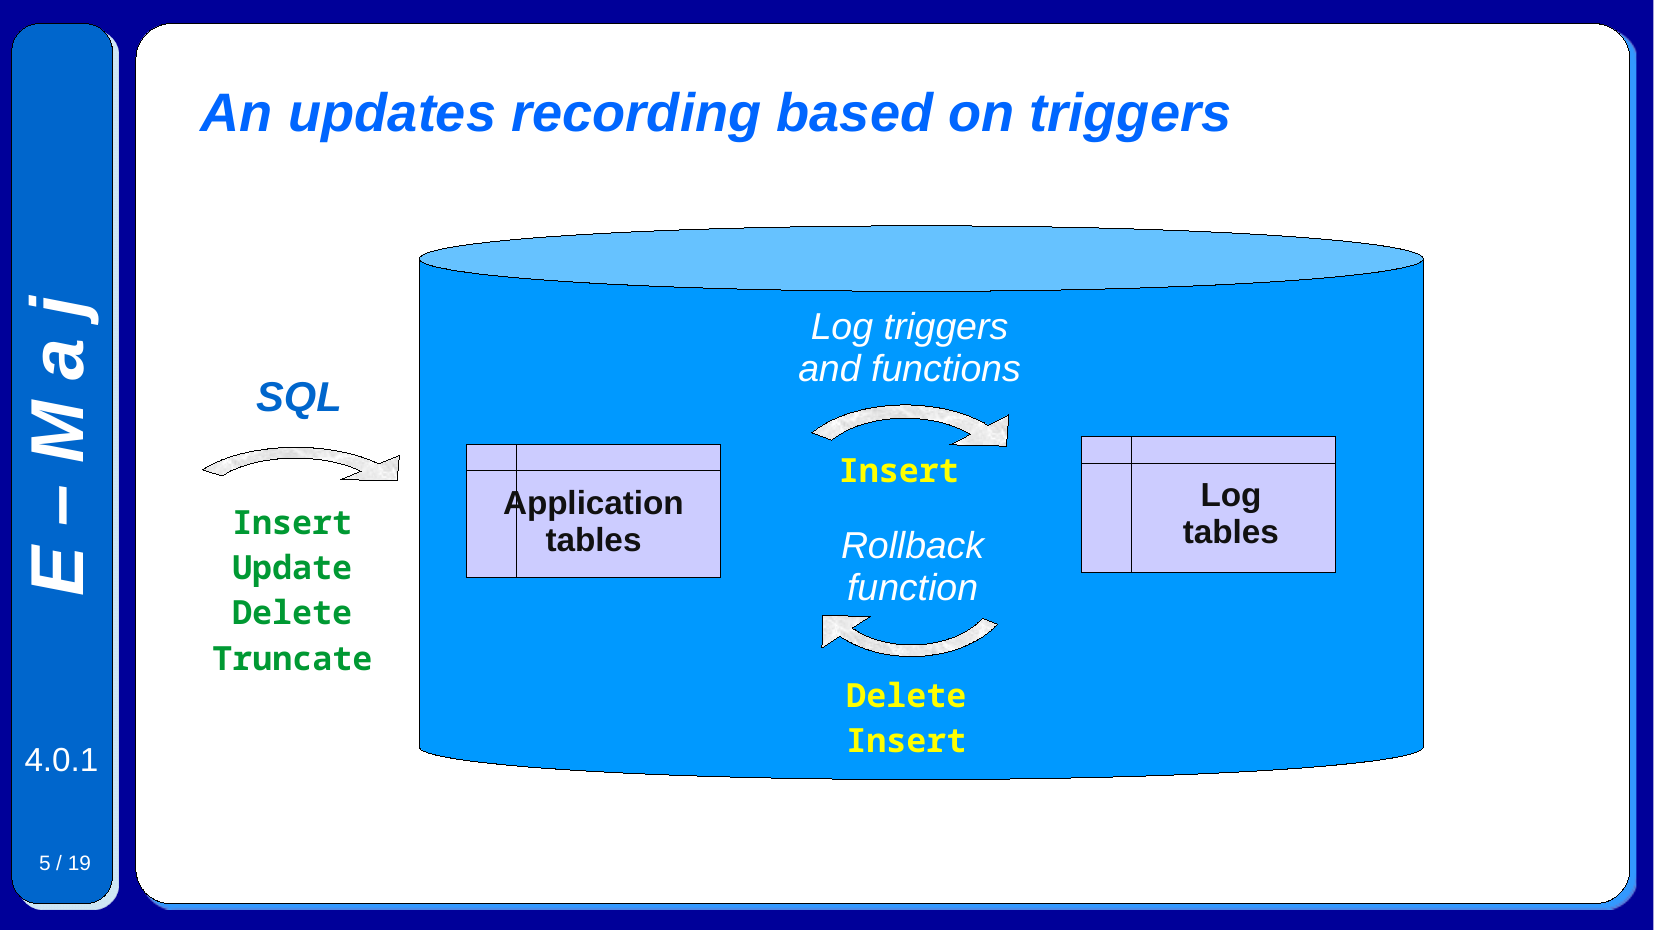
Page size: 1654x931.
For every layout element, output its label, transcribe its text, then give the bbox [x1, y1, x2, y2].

text_box Log tables [1138, 468, 1323, 561]
title An updates recording based on triggers [200, 34, 1575, 191]
text_box Delete Insert [802, 664, 1010, 759]
text_box [419, 260, 1424, 780]
text_box Rollback function [755, 516, 1070, 616]
text_box Log triggers and functions [761, 298, 1058, 398]
text_box Insert [817, 439, 981, 494]
text_box Insert Update Delete Truncate [183, 491, 402, 661]
text_box Application tables [448, 476, 739, 569]
text_box SQL [194, 366, 404, 428]
text_box [202, 447, 400, 481]
